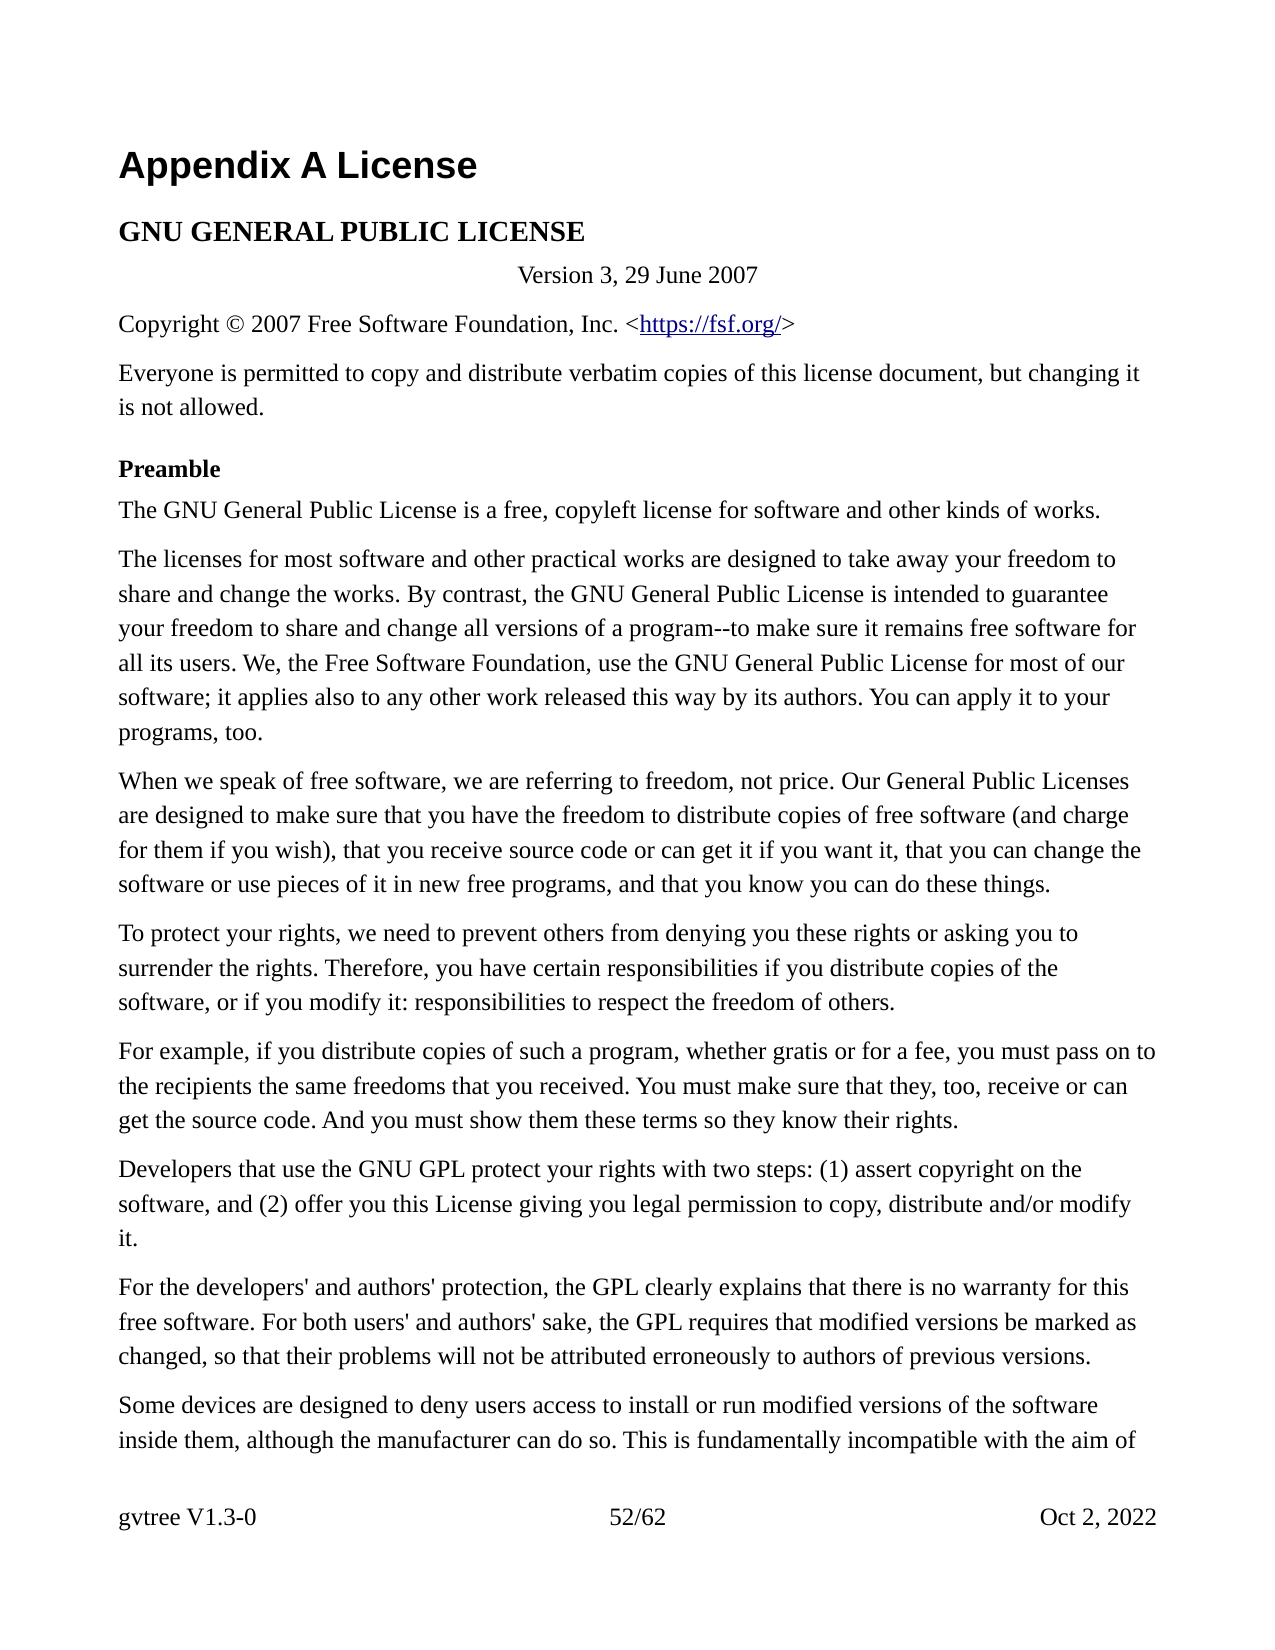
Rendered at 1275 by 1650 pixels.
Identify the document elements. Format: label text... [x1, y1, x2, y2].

text Everyone is permitted to copy and distribute verbatim copies of this license document, but changing it is not allowed. [118, 358, 1157, 421]
text Copyright © 2007 Free Software Foundation, Inc. <https://fsf.org/> [118, 309, 1157, 338]
text For the developers' and authors' protection, the GPL clearly explains that there is no warranty for this free software. For both users' and authors' sake, the GPL requires that modified versions be marked as changed, so that their problems will not be attributed erroneously to authors of previous versions. [118, 1272, 1157, 1370]
text When we speak of free software, we are referring to freedom, not price. Our General Public Licenses are designed to make sure that you have the freedom to distribute copies of free software (and charge for them if you wish), that you receive source code or can get it if you want it, that you can change the software or use pieces of it in new free programs, and that you know you can do these things. [118, 766, 1157, 898]
text Developers that use the GNU GPL protect your rights with two steps: (1) assert copyright on the software, and (2) offer you this License giving you legal permission to copy, distribute and/or modify it. [118, 1154, 1157, 1252]
subtitle Preamble [118, 454, 1157, 483]
text Version 3, 29 June 2007 [118, 260, 1157, 289]
text For example, if you distribute copies of such a program, whether gratis or for a fee, you must pass on to the recipients the same freedoms that you received. You must make sure that they, too, receive or can get the source code. And you must show them these terms so they know their rights. [118, 1036, 1157, 1134]
text Some devices are designed to deny users access to install or run modified versions of the software inside them, although the manufacturer can do so. This is fundamentally incompatible with the aim of [118, 1390, 1157, 1454]
text The GNU General Public License is a free, copyleft license for software and other kinds of works. [118, 495, 1157, 524]
subtitle GNU GENERAL PUBLIC LICENSE [118, 214, 1157, 247]
text To protect your rights, we need to prevent others from denying you these rights or asking you to surrender the rights. Therefore, you have certain responsibilities if you distribute copies of the software, or if you modify it: responsibilities to respect the freedom of others. [118, 918, 1157, 1016]
subtitle Appendix A License [118, 143, 1157, 187]
text The licenses for most software and other practical works are designed to take away your freedom to share and change the works. By contrast, the GNU General Public License is intended to guarantee your freedom to share and change all versions of a program--to make sure it remains free software for all its users. We, the Free Software Foundation, use the GNU General Public License for most of our software; it applies also to any other work released this way by its authors. You can apply it to your programs, too. [118, 544, 1157, 746]
